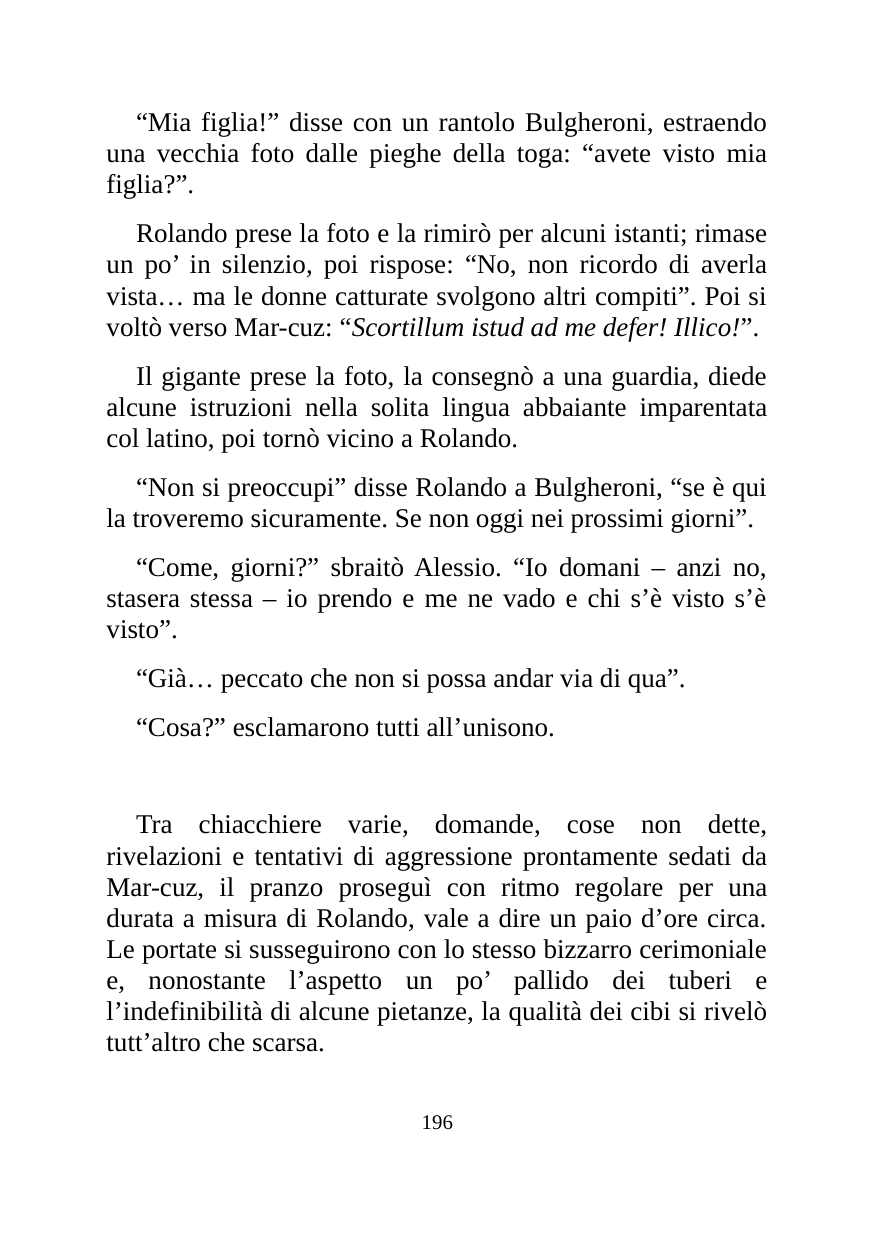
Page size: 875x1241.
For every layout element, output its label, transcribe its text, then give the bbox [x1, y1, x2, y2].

text “Mia figlia!” disse con un rantolo Bulgheroni, estraendo una vecchia foto dalle pieghe della toga: “avete visto mia figlia?”. [106, 106, 768, 200]
text “Già… peccato che non si possa andar via di qua”. [106, 662, 768, 693]
text Il gigante prese la foto, la consegnò a una guardia, diede alcune istruzioni nella solita lingua abbaiante imparentata col latino, poi tornò vicino a Rolando. [106, 360, 768, 453]
text “Come, giorni?” sbraitò Alessio. “Io domani – anzi no, stasera stessa – io prendo e me ne vado e chi s’è visto s’è visto”. [106, 551, 768, 644]
text “Non si preoccupi” disse Rolando a Bulgheroni, “se è qui la troveremo sicuramente. Se non oggi nei prossimi giorni”. [106, 471, 768, 533]
text Tra chiacchiere varie, domande, cose non dette, rivelazioni e tentativi di aggressione prontamente sedati da Mar-cuz, il pranzo proseguì con ritmo regolare per una durata a misura di Rolando, vale a dire un paio d’ore circa. Le portate si susseguirono con lo stesso bizzarro cerimoniale e, nonostante l’aspetto un po’ pallido dei tuberi e l’indefinibilità di alcune pietanze, la qualità dei cibi si rivelò tutt’altro che scarsa. [106, 808, 768, 1058]
text Rolando prese la foto e la rimirò per alcuni istanti; rimase un po’ in silenzio, poi rispose: “No, non ricordo di averla vista… ma le donne catturate svolgono altri compiti”. Poi si voltò verso Mar-cuz: “Scortillum istud ad me defer! Illico!”. [106, 217, 768, 342]
text “Cosa?” esclamarono tutti all’unisono. [106, 711, 768, 742]
